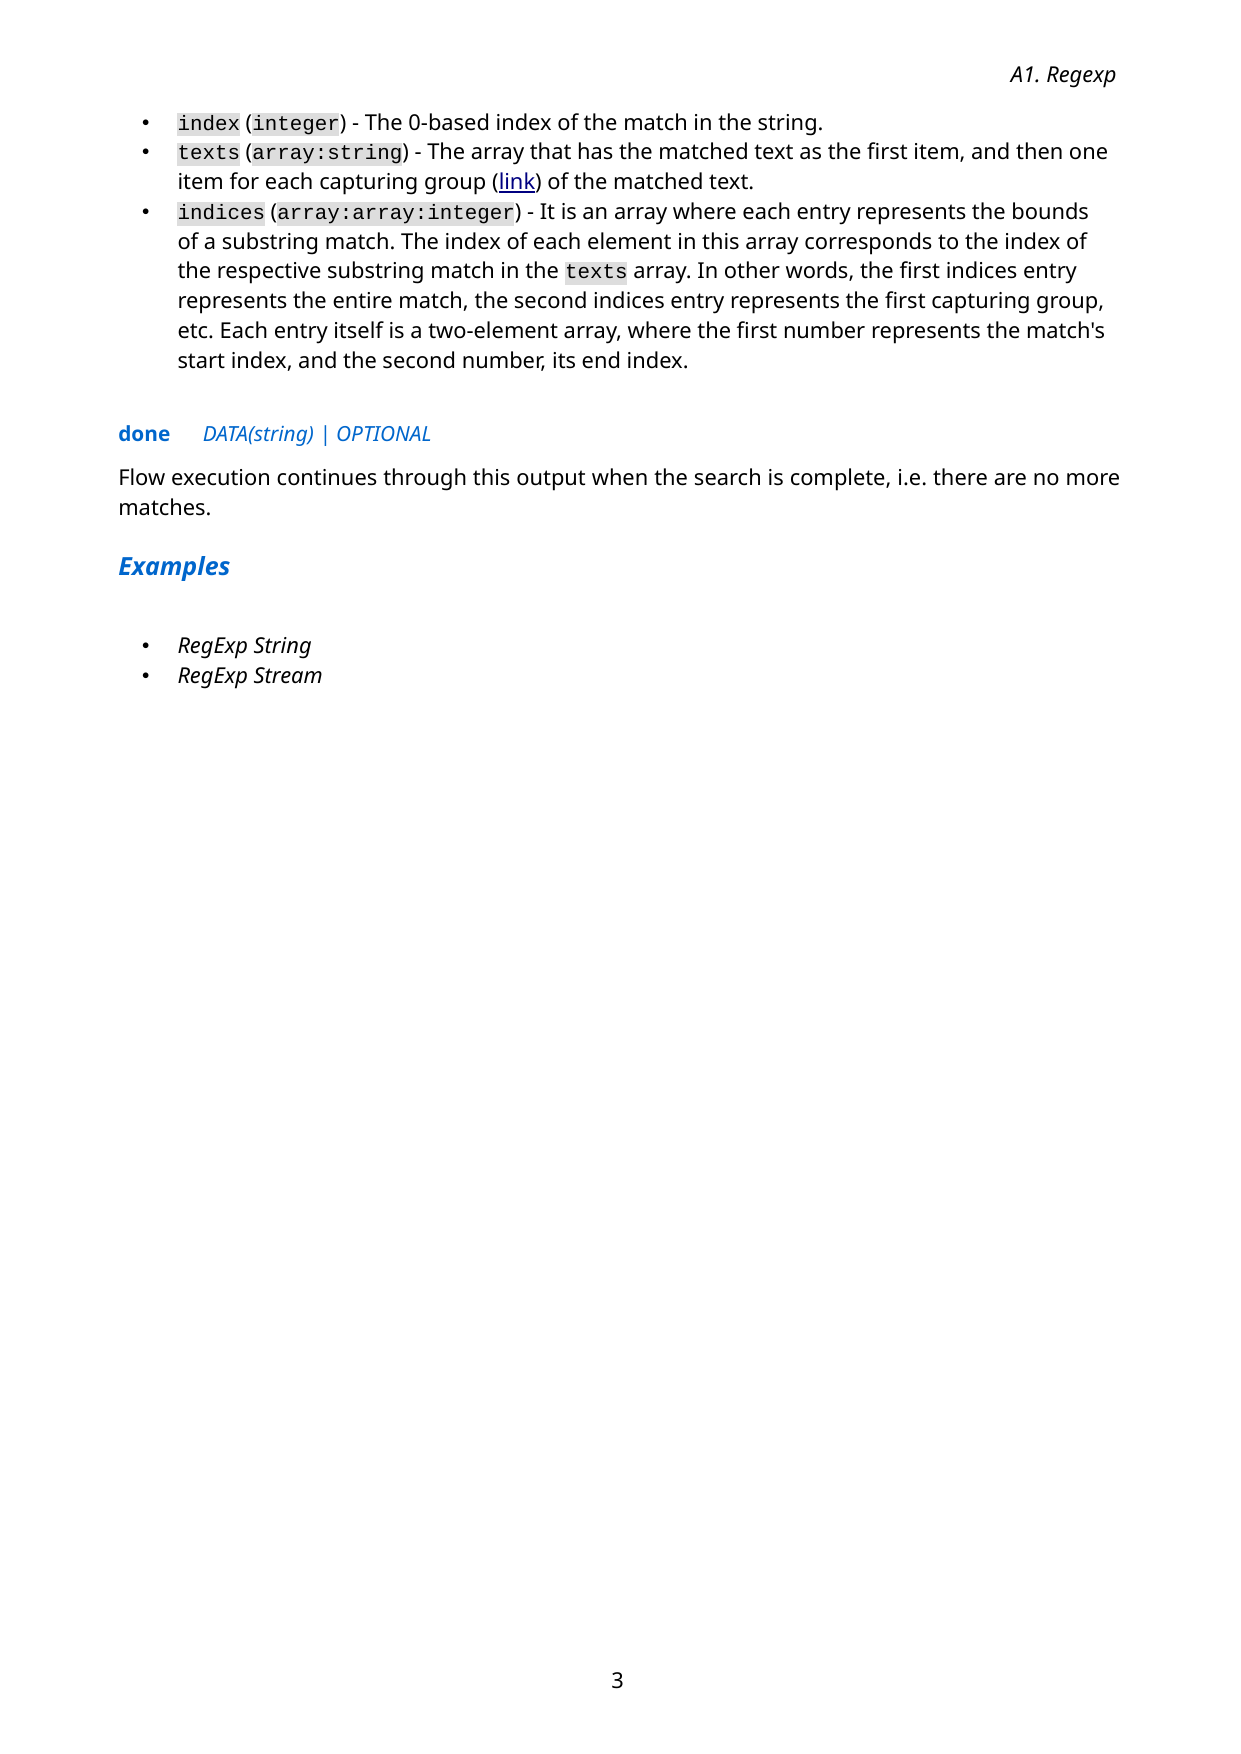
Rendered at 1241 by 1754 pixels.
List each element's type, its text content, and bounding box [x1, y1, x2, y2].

text Flow execution continues through this output when the search is complete, i.e. there are no more matches. [118, 462, 1122, 522]
list texts (array:string) - The array that has the matched text as the first item, and then one item for each capturing group (link) of the matched text. [142, 136, 1110, 196]
list indices (array:array:integer) - It is an array where each entry represents the bounds of a substring match. The index of each element in this array corresponds to the index of the respective substring match in the texts array. In other words, the first indices entry represents the entire match, the second indices entry represents the first capturing group, etc. Each entry itself is a two-element array, where the first number represents the match's start index, and the second number, its end index. [142, 196, 1110, 375]
subtitle done DATA(string) | OPTIONAL [118, 419, 1122, 447]
list index (integer) - The 0-based index of the match in the string. [142, 107, 1110, 136]
list RegExp String [142, 630, 1110, 660]
subtitle Examples [118, 548, 1122, 582]
list RegExp Stream [142, 660, 1110, 689]
